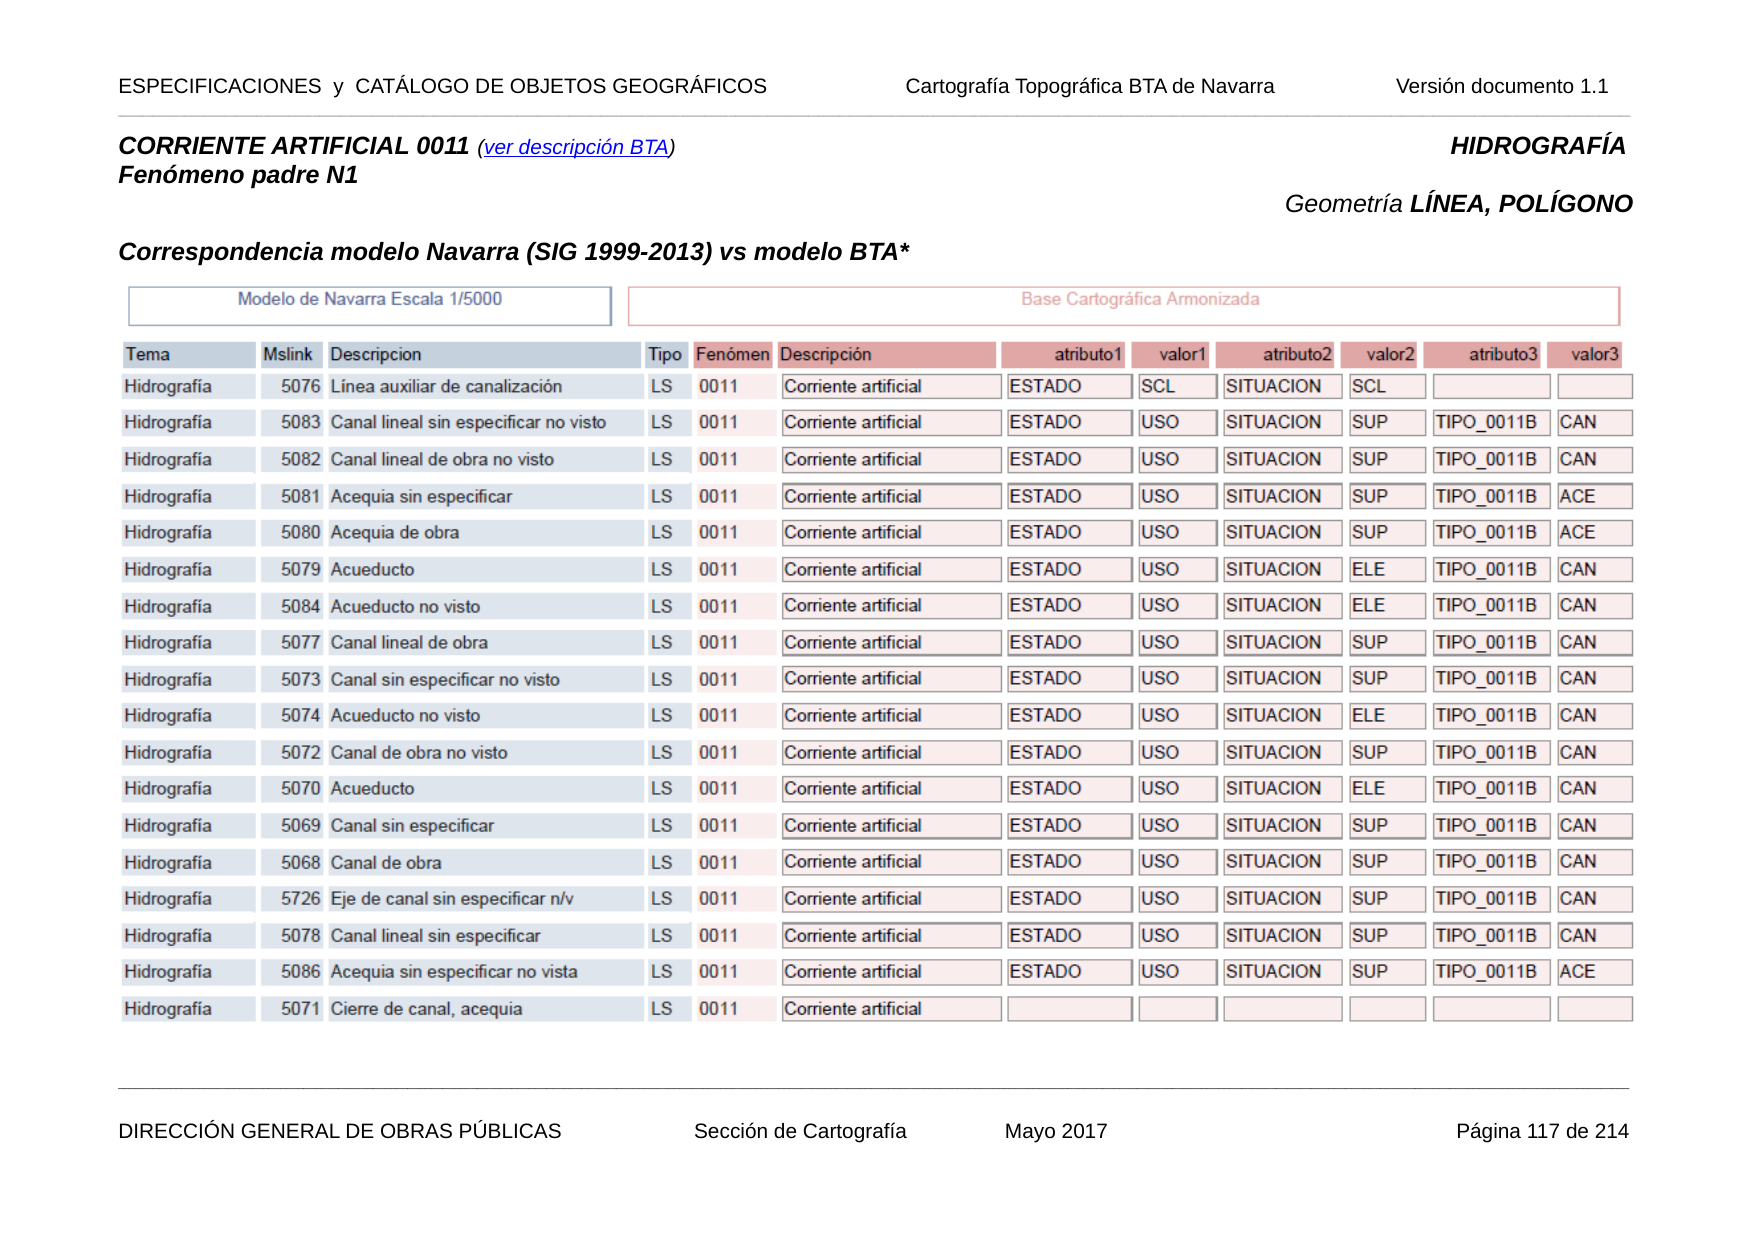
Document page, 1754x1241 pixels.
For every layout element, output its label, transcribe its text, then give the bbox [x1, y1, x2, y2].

picture [118, 284, 1636, 1027]
text CORRIENTE ARTIFICIAL 0011 (ver descripción BTA) HIDROGRAFÍA [118, 131, 1636, 160]
text Geometría LÍNEA, POLÍGONO [118, 189, 1636, 217]
text Correspondencia modelo Navarra (SIG 1999-2013) vs modelo BTA* [118, 237, 1636, 265]
text Fenómeno padre N1 [118, 160, 1636, 189]
